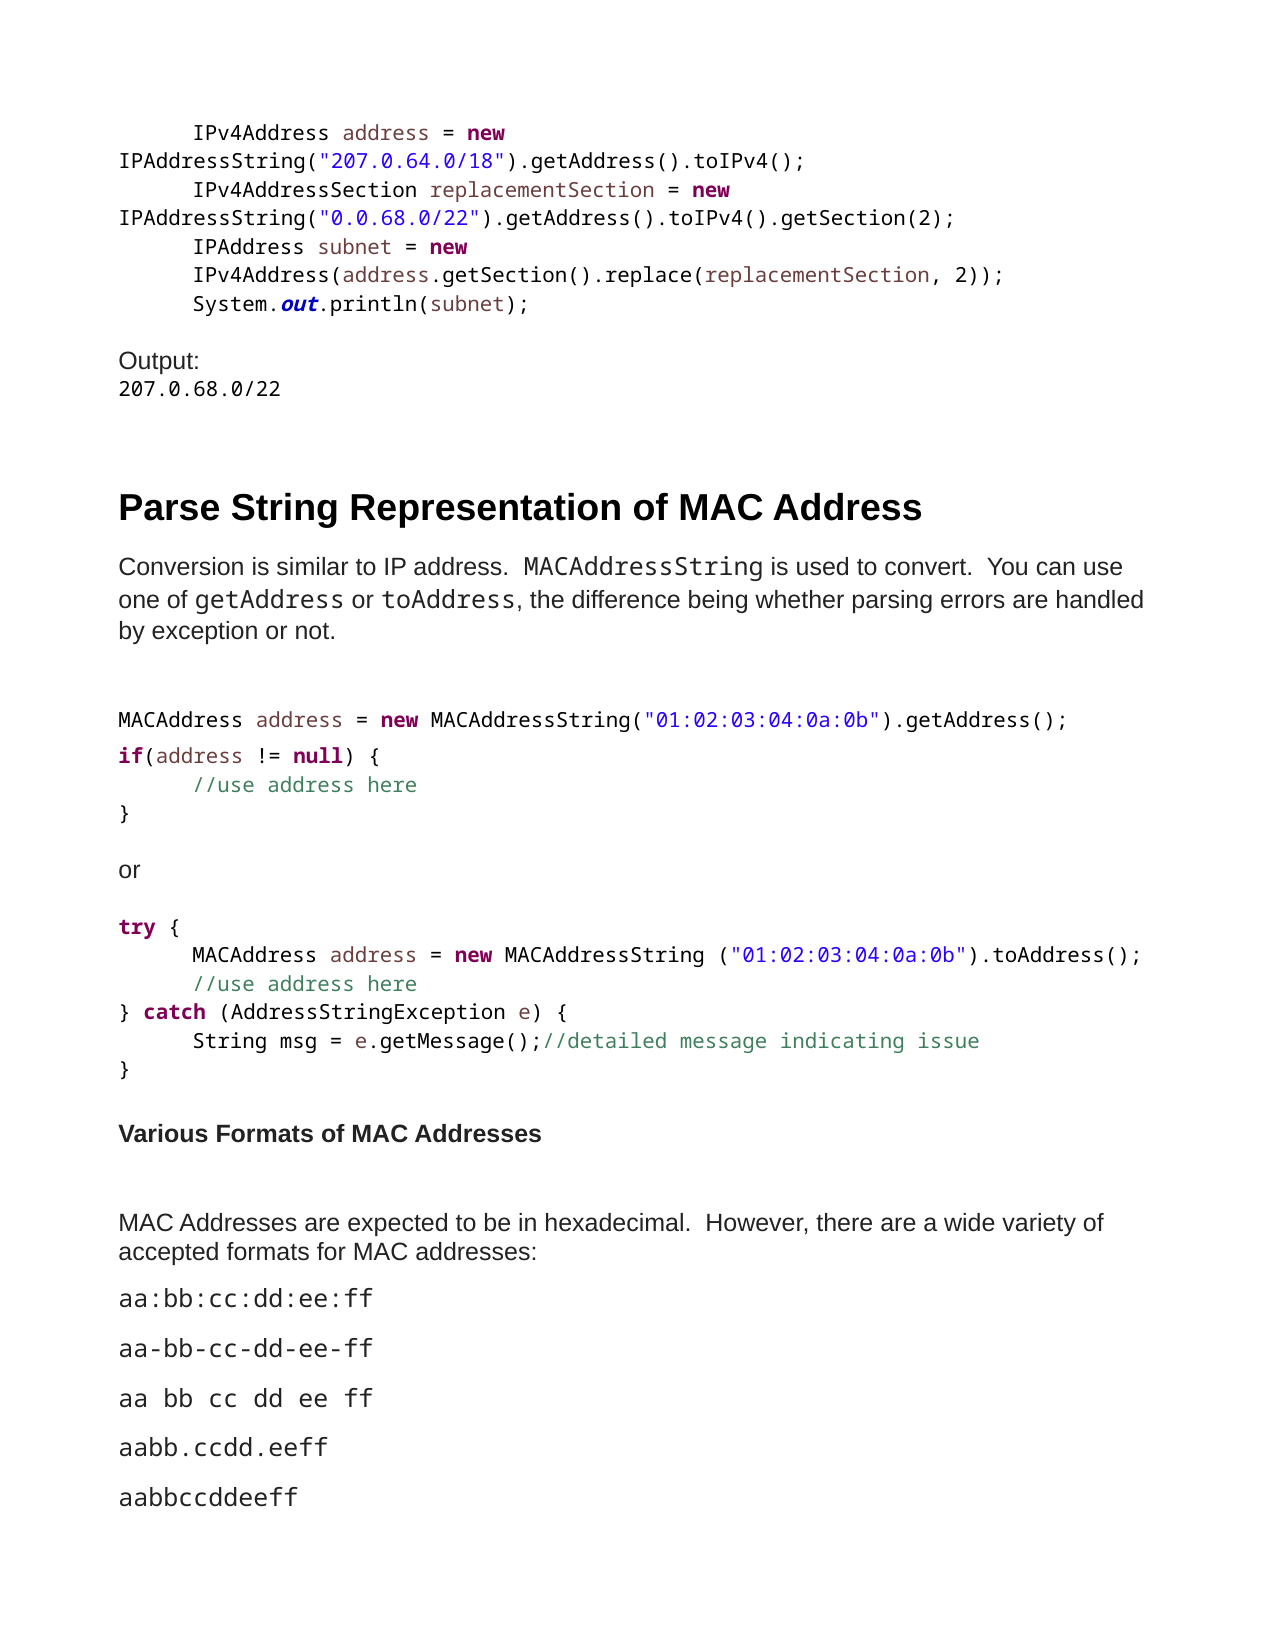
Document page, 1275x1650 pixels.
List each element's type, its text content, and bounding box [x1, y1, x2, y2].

text Various Formats of MAC Addresses [118, 1119, 1157, 1148]
text //use address here [118, 770, 1157, 798]
text MACAddress address = new MACAddressString("01:02:03:04:0a:0b").getAddress(); [118, 705, 1157, 733]
text IPv4AddressSection replacementSection = new IPAddressString("0.0.68.0/22").getAddress().toIPv4().getSection(2); [118, 175, 1157, 232]
text Conversion is similar to IP address. MACAddressString is used to convert. You can use one of getAddress or toAddress, the difference being whether parsing errors are handled by exception or not. [118, 548, 1157, 645]
text MAC Addresses are expected to be in hexadecimal. However, there are a wide variety of accepted formats for MAC addresses: [118, 1208, 1157, 1265]
text aa-bb-cc-dd-ee-ff [118, 1331, 1157, 1365]
text IPAddress subnet = new IPv4Address(address.getSection().replace(replacementSection, 2)); System.out.println(subnet); [192, 232, 1157, 317]
text String msg = e.getMessage();//detailed message indicating issue [118, 1026, 1157, 1054]
text aabbccddeeff [118, 1480, 1157, 1514]
text MACAddress address = new MACAddressString ("01:02:03:04:0a:0b").toAddress(); [118, 941, 1157, 969]
text IPv4Address address = new IPAddressString("207.0.64.0/18").getAddress().toIPv4(); [118, 118, 1157, 175]
text aa bb cc dd ee ff [118, 1380, 1157, 1414]
text try { [118, 912, 1157, 941]
subtitle Parse String Representation of MAC Address [118, 485, 1157, 528]
text aabb.ccdd.eeff [118, 1430, 1157, 1464]
text //use address here [118, 969, 1157, 997]
text } catch (AddressStringException e) { [118, 997, 1157, 1026]
text } [118, 798, 1157, 827]
text aa:bb:cc:dd:ee:ff [118, 1281, 1157, 1315]
text or [118, 855, 1157, 884]
text Output: 207.0.68.0/22 [118, 346, 1157, 403]
text } [118, 1054, 1157, 1083]
text if(address != null) { [118, 741, 1157, 770]
